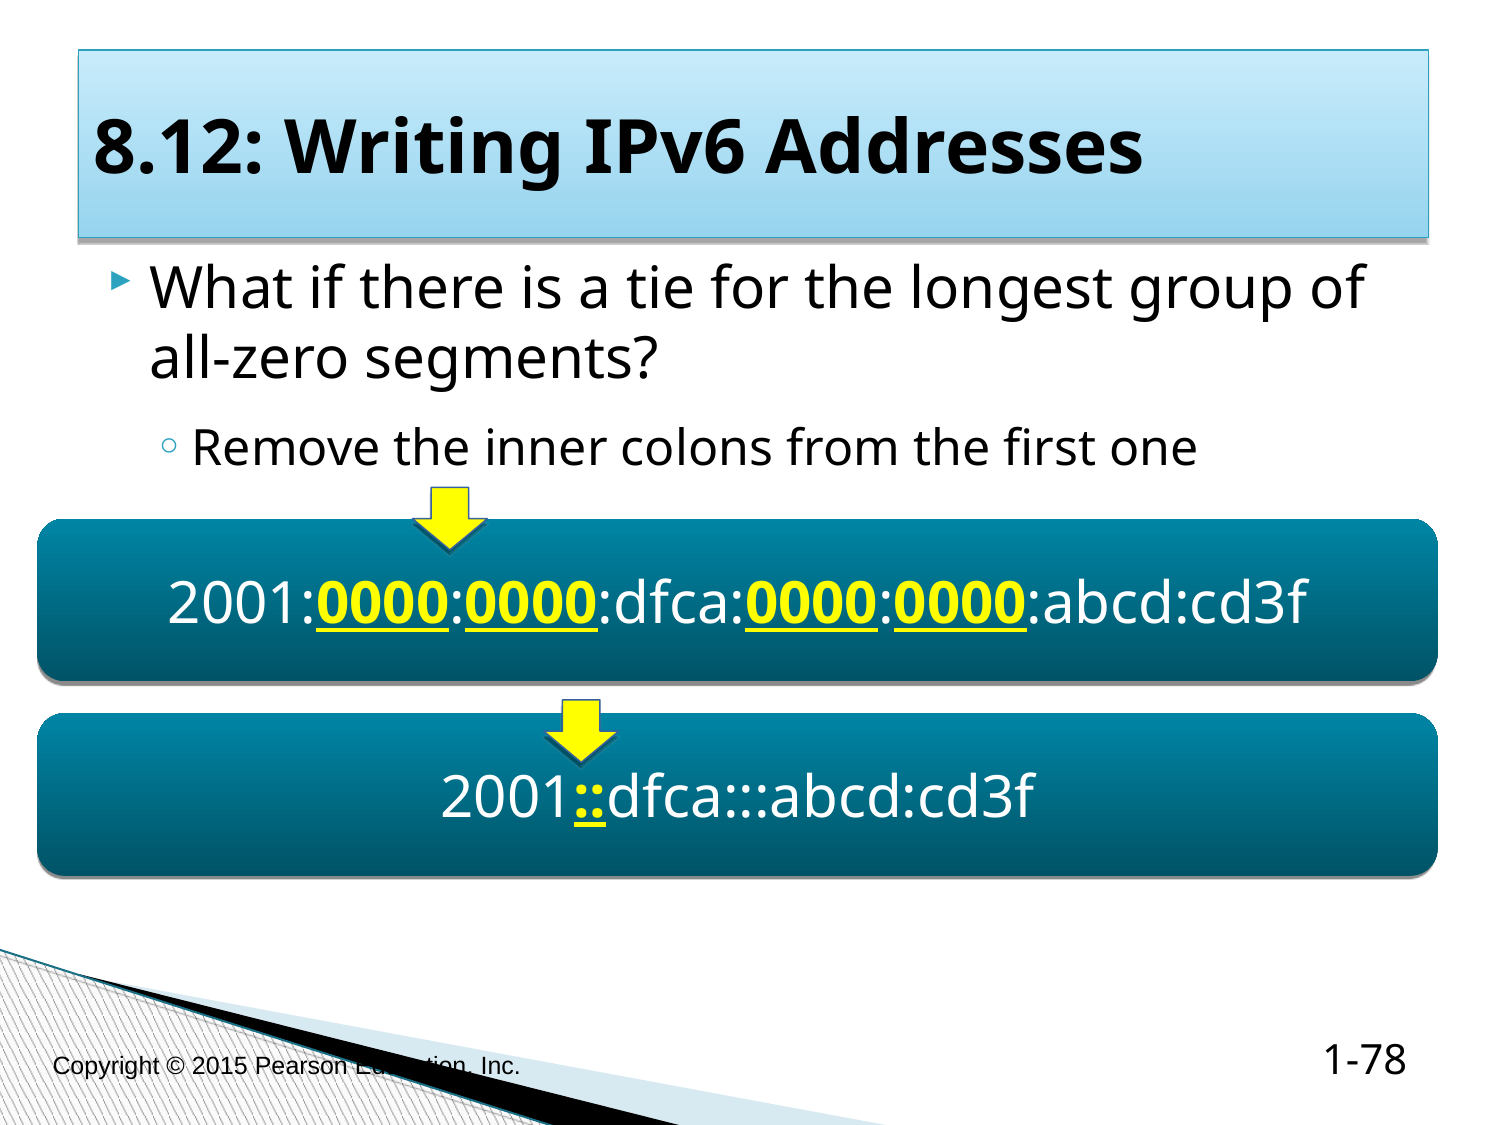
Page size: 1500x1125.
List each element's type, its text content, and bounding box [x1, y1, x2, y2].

text_box 2001::dfca:::abcd:cd3f [37, 713, 1438, 876]
title 8.12: Writing IPv6 Addresses [78, 50, 1429, 238]
footer Copyright © 2015 Pearson Education, Inc. [37, 1040, 588, 1088]
slide_number 1-<number> [1287, 1037, 1423, 1098]
text_box 2001:0000:0000:dfca:0000:0000:abcd:cd3f [37, 518, 1438, 682]
picture [0, 952, 543, 1125]
text_box [412, 487, 488, 550]
list What if there is a tie for the longest group of all-zero segments? Remove the inner colons from the first one [75, 242, 1425, 522]
text_box [543, 699, 619, 763]
